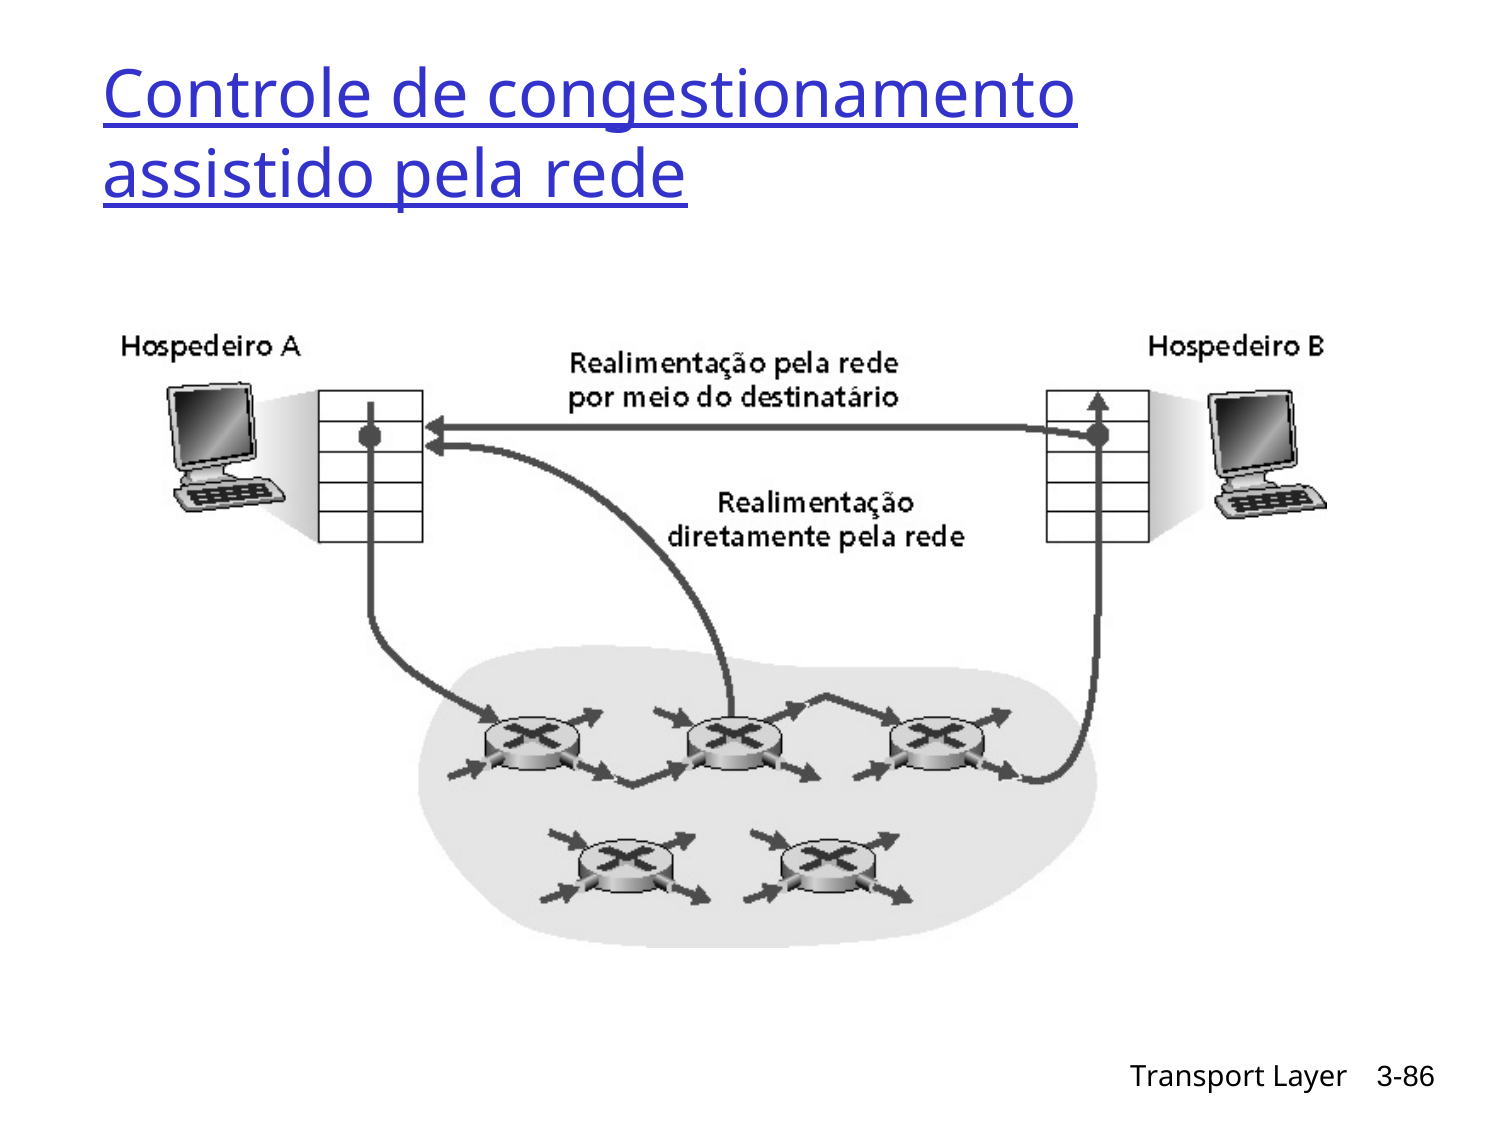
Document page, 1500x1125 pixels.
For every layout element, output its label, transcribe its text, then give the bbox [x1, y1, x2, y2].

title Controle de congestionamento assistido pela rede [87, 37, 1363, 225]
text_box 3-<número> [1339, 1050, 1451, 1125]
picture [121, 329, 1327, 948]
text_box Transport Layer [887, 1050, 1339, 1125]
